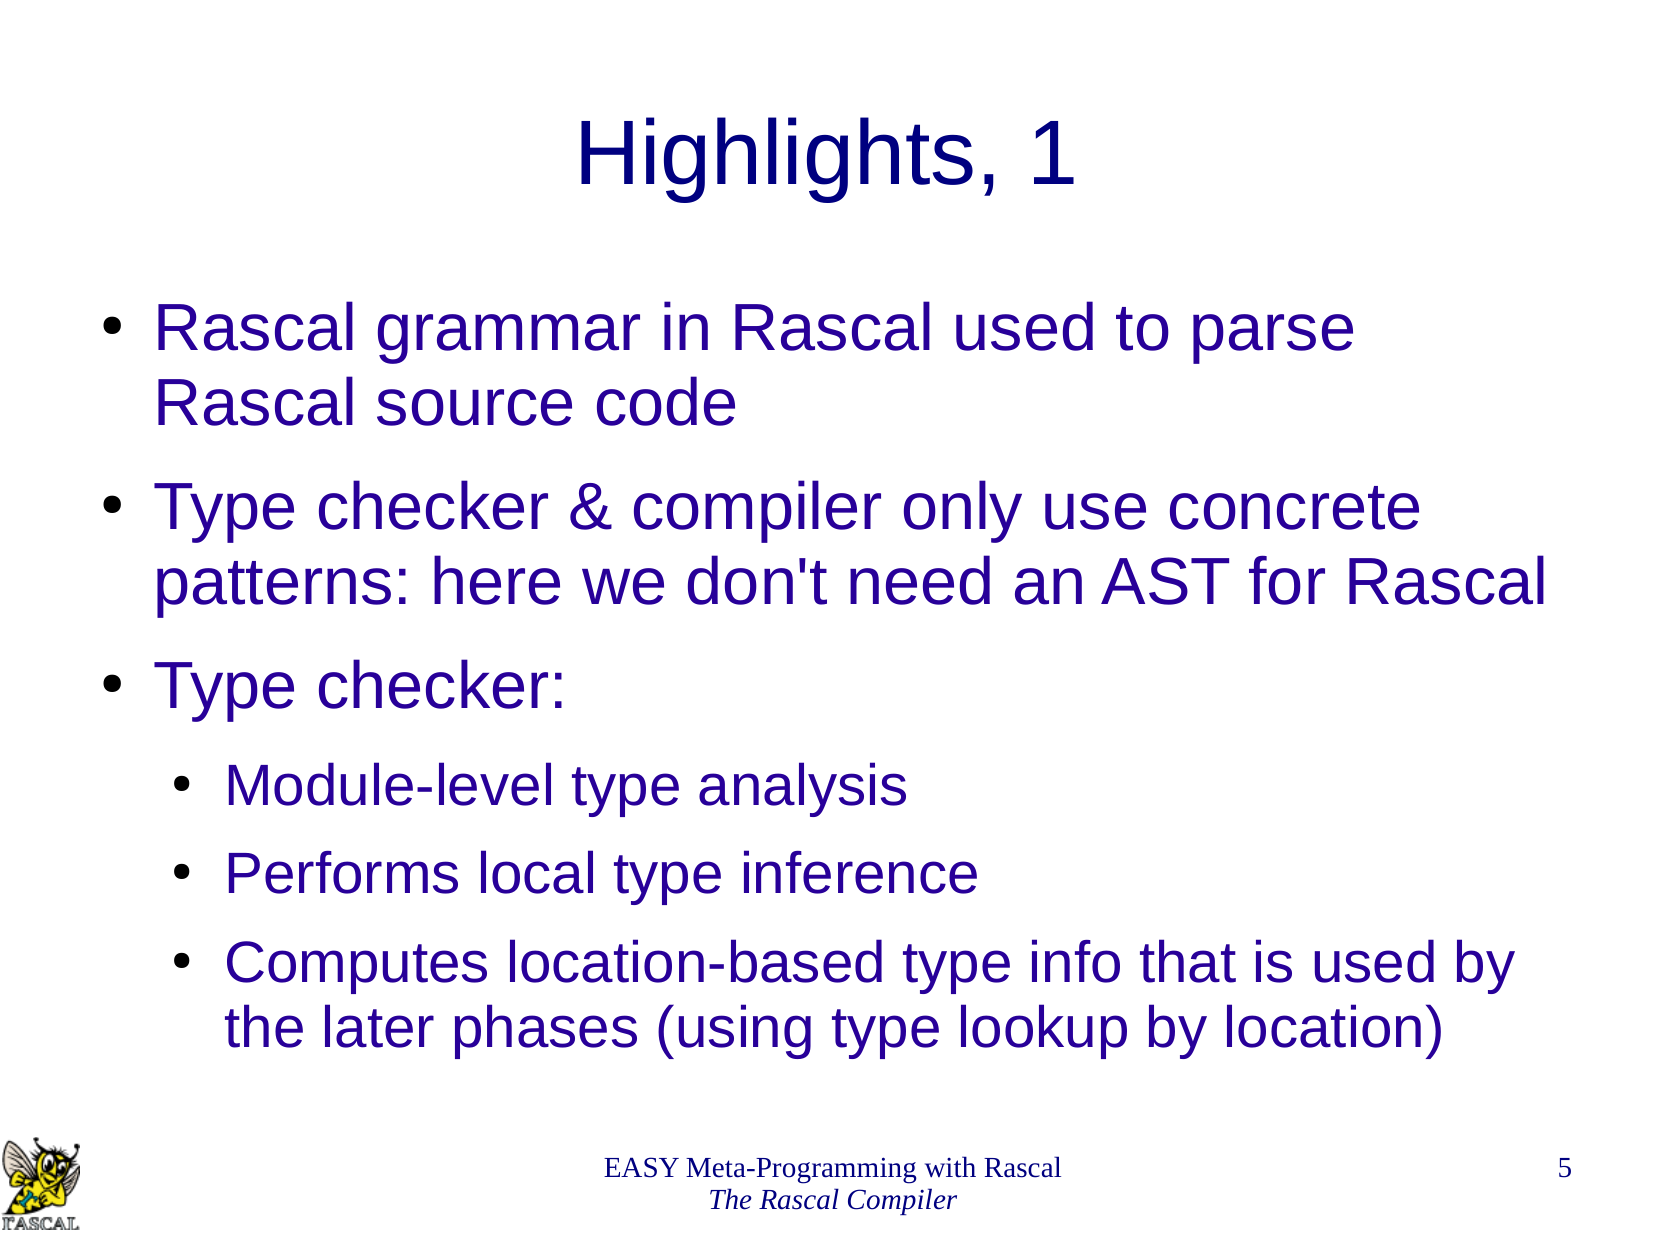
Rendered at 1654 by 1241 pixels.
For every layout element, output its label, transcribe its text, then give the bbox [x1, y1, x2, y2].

picture [1, 1137, 80, 1230]
title Highlights, 1 [82, 49, 1571, 257]
list Rascal grammar in Rascal used to parse Rascal source code Type checker & compiler only use concrete patterns: here we don't need an AST for Rascal Type checker: Module-level type analysis Performs local type inference Computes location-based type info that is used by the later phases (using type lookup by location) [82, 290, 1571, 1010]
